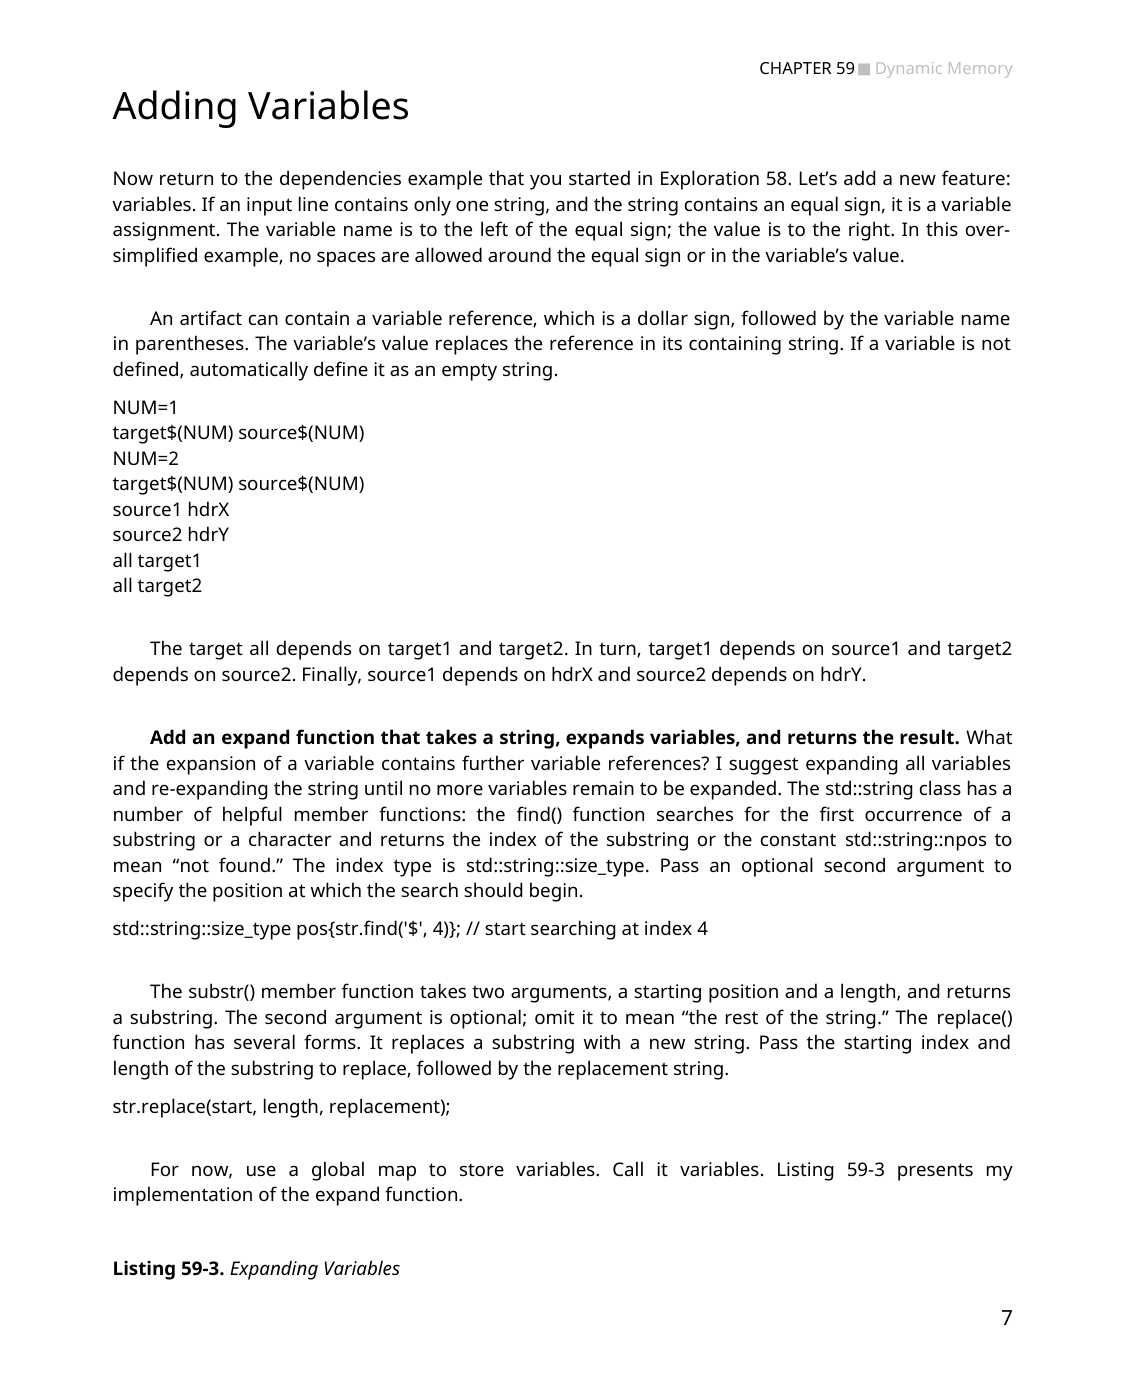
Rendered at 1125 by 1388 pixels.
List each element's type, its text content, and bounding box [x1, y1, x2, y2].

text Add an expand function that takes a string, expands variables, and returns the result. What if the expansion of a variable contains further variable references? I suggest expanding all variables and re-expanding the string until no more variables remain to be expanded. The std::string class has a number of helpful member functions: the find() function searches for the first occurrence of a substring or a character and returns the index of the substring or the constant std::string::npos to mean “not found.” The index type is std::string::size_type. Pass an optional second argument to specify the position at which the search should begin. [112, 724, 1012, 903]
text target$(NUM) source$(NUM) [112, 471, 1012, 496]
text Listing 59-3. Expanding Variables [112, 1255, 1012, 1281]
text all target1 [112, 547, 1012, 573]
text NUM=2 [112, 445, 1012, 471]
text all target2 [112, 573, 1012, 598]
text An artifact can contain a variable reference, which is a dollar sign, followed by the variable name in parentheses. The variable’s value replaces the reference in its containing string. If a variable is not defined, automatically define it as an empty string. [112, 305, 1012, 382]
text source2 hdrY [112, 522, 1012, 547]
text The substr() member function takes two arguments, a starting position and a length, and returns a substring. The second argument is optional; omit it to mean “the rest of the string.” The replace() function has several forms. It replaces a substring with a new string. Pass the starting index and length of the substring to replace, followed by the replacement string. [112, 978, 1012, 1081]
text The target all depends on target1 and target2. In turn, target1 depends on source1 and target2 depends on source2. Finally, source1 depends on hdrX and source2 depends on hdrY. [112, 636, 1012, 687]
text For now, use a global map to store variables. Call it variables. Listing 59-3 presents my implementation of the expand function. [112, 1156, 1012, 1207]
text NUM=1 [112, 394, 1012, 419]
text Now return to the dependencies example that you started in Exploration 58. Let’s add a new feature: variables. If an input line contains only one string, and the string contains an equal sign, it is a variable assignment. The variable name is to the left of the equal sign; the value is to the right. In this over-simplified example, no spaces are allowed around the equal sign or in the variable’s value. [112, 165, 1012, 267]
subtitle Adding Variables [112, 79, 1012, 130]
text str.replace(start, length, replacement); [112, 1093, 1012, 1118]
text std::string::size_type pos{str.find('$', 4)}; // start searching at index 4 [112, 915, 1012, 941]
text source1 hdrX [112, 496, 1012, 522]
text target$(NUM) source$(NUM) [112, 419, 1012, 445]
